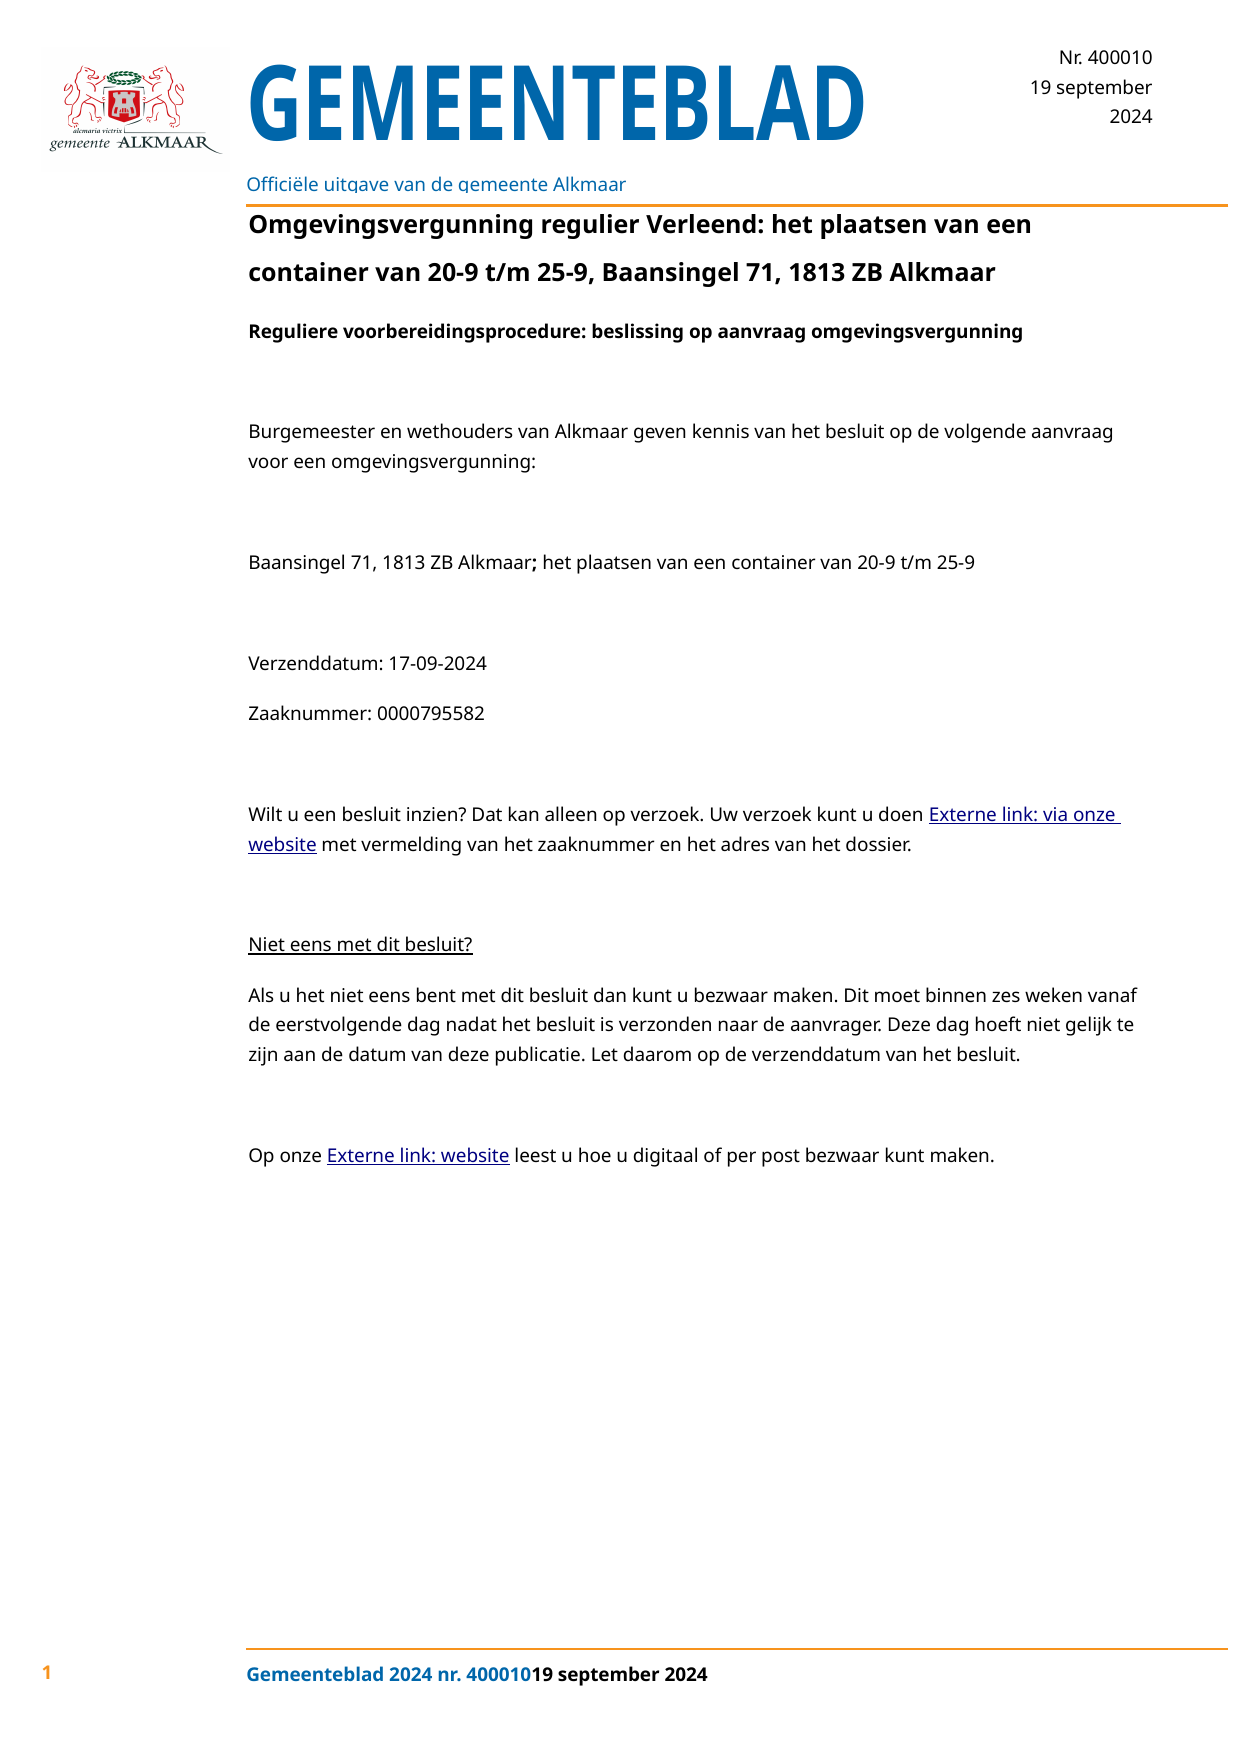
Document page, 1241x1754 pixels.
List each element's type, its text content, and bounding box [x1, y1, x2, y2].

picture [41, 47, 231, 172]
text Op onze Externe link: website leest u hoe u digitaal of per post bezwaar kunt maken. [248, 1142, 1152, 1168]
text Zaaknummer: 0000795582 [248, 700, 1152, 726]
text Als u het niet eens bent met dit besluit dan kunt u bezwaar maken. Dit moet binnen zes weken vanaf de eerstvolgende dag nadat het besluit is verzonden naar de aanvrager. Deze dag hoeft niet gelijk te zijn aan de datum van deze publicatie. Let daarom op de verzenddatum van het besluit. [248, 982, 1152, 1067]
text Reguliere voorbereidingsprocedure: beslissing op aanvraag omgevingsvergunning [248, 318, 1152, 344]
text Burgemeester en wethouders van Alkmaar geven kennis van het besluit op de volgende aanvraag voor een omgevingsvergunning: [248, 419, 1152, 474]
text Wilt u een besluit inzien? Dat kan alleen op verzoek. Uw verzoek kunt u doen Externe link: via onze website met vermelding van het zaaknummer en het adres van het dossier. [248, 801, 1152, 857]
text Niet eens met dit besluit? [248, 932, 1152, 957]
text Verzenddatum: 17-09-2024 [248, 650, 1152, 676]
text Omgevingsvergunning regulier Verleend: het plaatsen van een container van 20-9 t/m 25-9, Baansingel 71, 1813 ZB Alkmaar [248, 207, 1152, 288]
text Baansingel 71, 1813 ZB Alkmaar; het plaatsen van een container van 20-9 t/m 25-9 [248, 549, 1152, 575]
